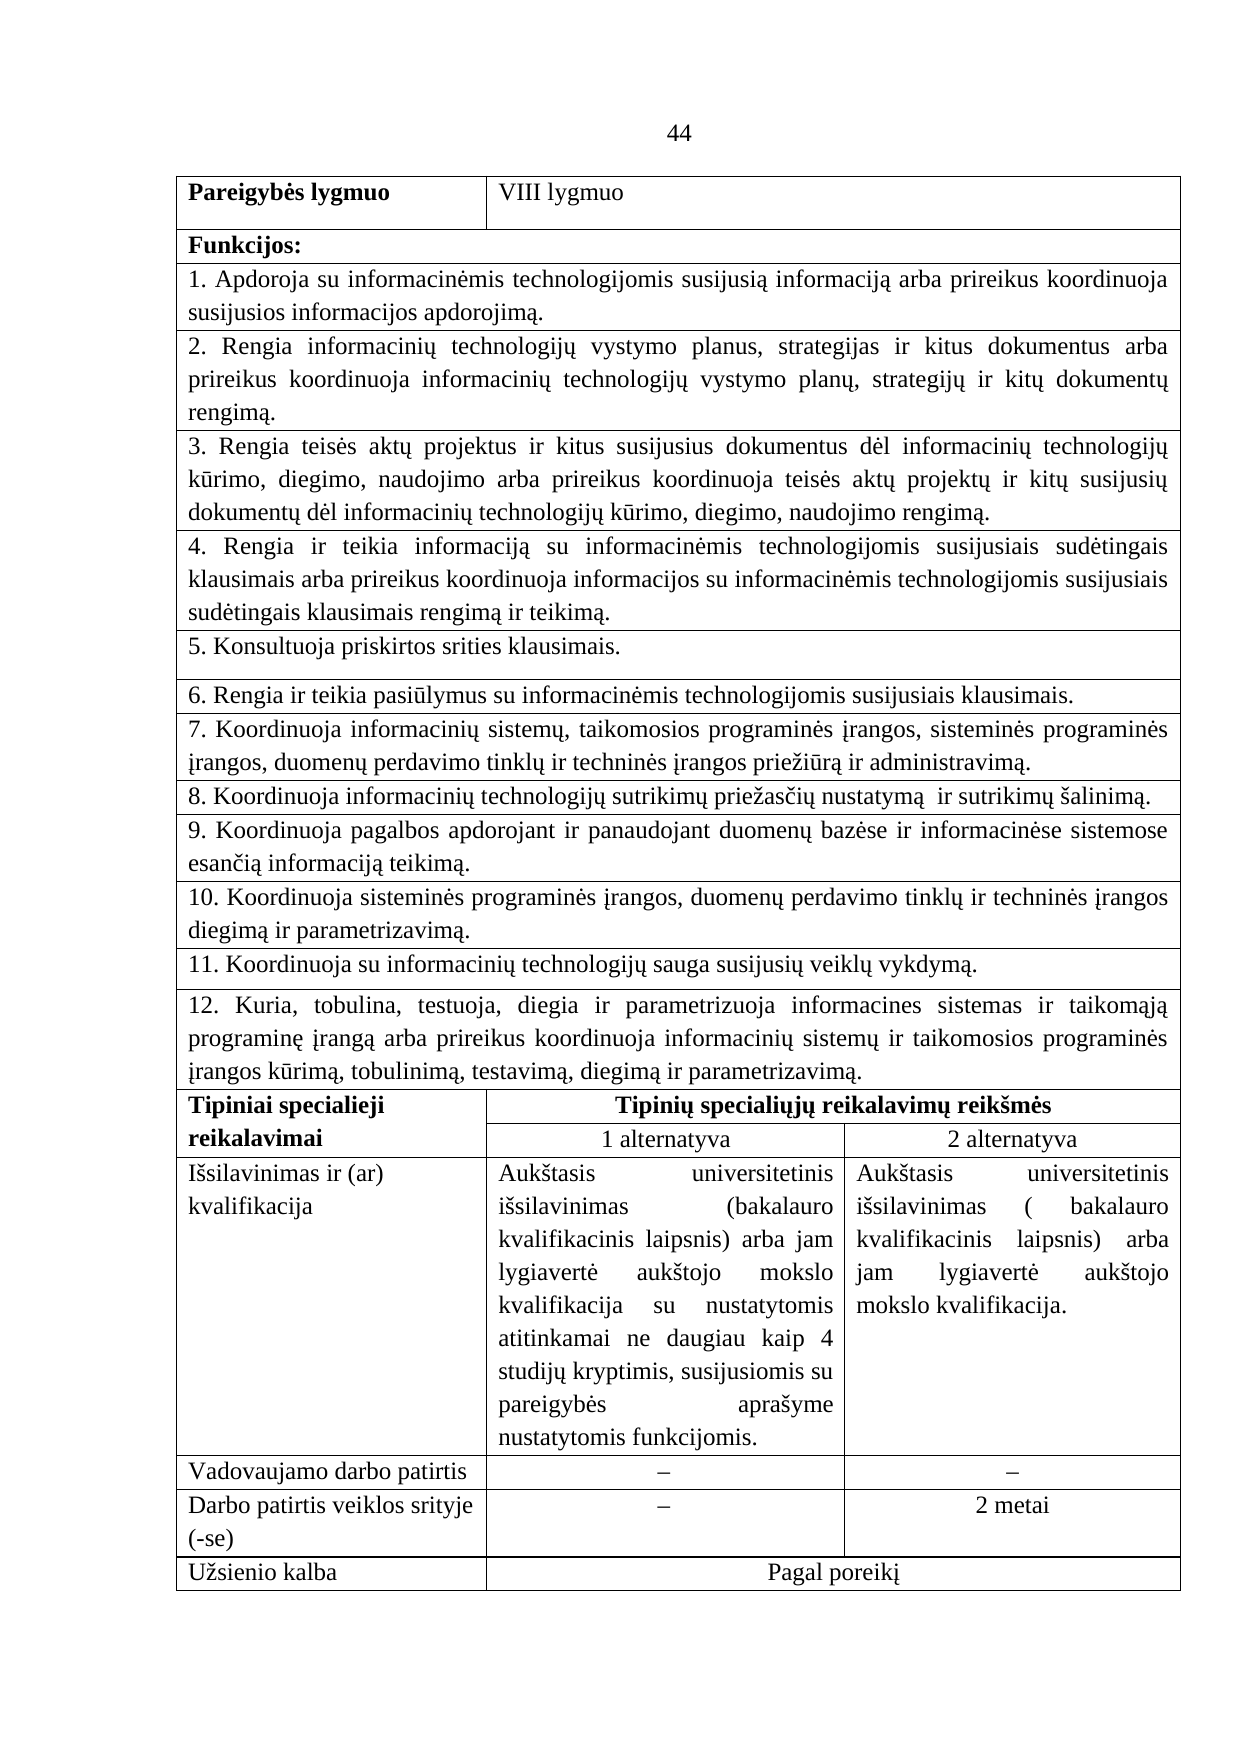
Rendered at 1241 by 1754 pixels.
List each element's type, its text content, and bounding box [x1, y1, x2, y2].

table_cell Pareigybės lygmuo [177, 177, 486, 229]
table_cell Vadovaujamo darbo patirtis [177, 1456, 486, 1489]
table_cell 3. Rengia teisės aktų projektus ir kitus susijusius dokumentus dėl informacinių technologijų kūrimo, diegimo, naudojimo arba prireikus koordinuoja teisės aktų projektų ir kitų susijusių dokumentų dėl informacinių technologijų kūrimo, diegimo, naudojimo rengimą. [177, 431, 1180, 530]
table_cell Išsilavinimas ir (ar) kvalifikacija [177, 1158, 486, 1455]
table_cell Funkcijos: [177, 230, 1180, 263]
table_cell 6. Rengia ir teikia pasiūlymus su informacinėmis technologijomis susijusiais klausimais. [177, 680, 1180, 713]
table_cell 2. Rengia informacinių technologijų vystymo planus, strategijas ir kitus dokumentus arba prireikus koordinuoja informacinių technologijų vystymo planų, strategijų ir kitų dokumentų rengimą. [177, 331, 1180, 430]
table_cell Užsienio kalba [177, 1558, 486, 1590]
table_cell 4. Rengia ir teikia informaciją su informacinėmis technologijomis susijusiais sudėtingais klausimais arba prireikus koordinuoja informacijos su informacinėmis technologijomis susijusiais sudėtingais klausimais rengimą ir teikimą. [177, 531, 1180, 630]
table_cell 11. Koordinuoja su informacinių technologijų sauga susijusių veiklų vykdymą. [177, 949, 1180, 989]
table_cell – [845, 1456, 1180, 1489]
table_cell 12. Kuria, tobulina, testuoja, diegia ir parametrizuoja informacines sistemas ir taikomąją programinę įrangą arba prireikus koordinuoja informacinių sistemų ir taikomosios programinės įrangos kūrimą, tobulinimą, testavimą, diegimą ir parametrizavimą. [177, 990, 1180, 1089]
table_cell – [487, 1456, 844, 1489]
table_cell VIII lygmuo [487, 177, 1180, 229]
table_cell Darbo patirtis veiklos srityje (-se) [177, 1490, 486, 1556]
table_cell 10. Koordinuoja sisteminės programinės įrangos, duomenų perdavimo tinklų ir techninės įrangos diegimą ir parametrizavimą. [177, 882, 1180, 948]
table_cell 8. Koordinuoja informacinių technologijų sutrikimų priežasčių nustatymą ir sutrikimų šalinimą. [177, 781, 1180, 814]
table_cell 2 alternatyva [845, 1124, 1180, 1157]
table_cell 9. Koordinuoja pagalbos apdorojant ir panaudojant duomenų bazėse ir informacinėse sistemose esančią informaciją teikimą. [177, 815, 1180, 881]
table_cell Tipinių specialiųjų reikalavimų reikšmės [487, 1090, 1180, 1123]
table_cell 5. Konsultuoja priskirtos srities klausimais. [177, 631, 1180, 679]
table_cell Pagal poreikį [487, 1558, 1180, 1590]
table_cell Aukštasis universitetinis išsilavinimas ( bakalauro kvalifikacinis laipsnis) arba jam lygiavertė aukštojo mokslo kvalifikacija. [845, 1158, 1180, 1455]
table_cell 2 metai [845, 1490, 1180, 1556]
table_cell 1. Apdoroja su informacinėmis technologijomis susijusią informaciją arba prireikus koordinuoja susijusios informacijos apdorojimą. [177, 264, 1180, 330]
table_cell Aukštasis universitetinis išsilavinimas (bakalauro kvalifikacinis laipsnis) arba jam lygiavertė aukštojo mokslo kvalifikacija su nustatytomis atitinkamai ne daugiau kaip 4 studijų kryptimis, susijusiomis su pareigybės aprašyme nustatytomis funkcijomis. [487, 1158, 844, 1455]
table_cell 1 alternatyva [487, 1124, 844, 1157]
table_cell – [487, 1490, 844, 1556]
table_cell Tipiniai specialieji reikalavimai [177, 1090, 486, 1157]
table_cell 7. Koordinuoja informacinių sistemų, taikomosios programinės įrangos, sisteminės programinės įrangos, duomenų perdavimo tinklų ir techninės įrangos priežiūrą ir administravimą. [177, 714, 1180, 780]
